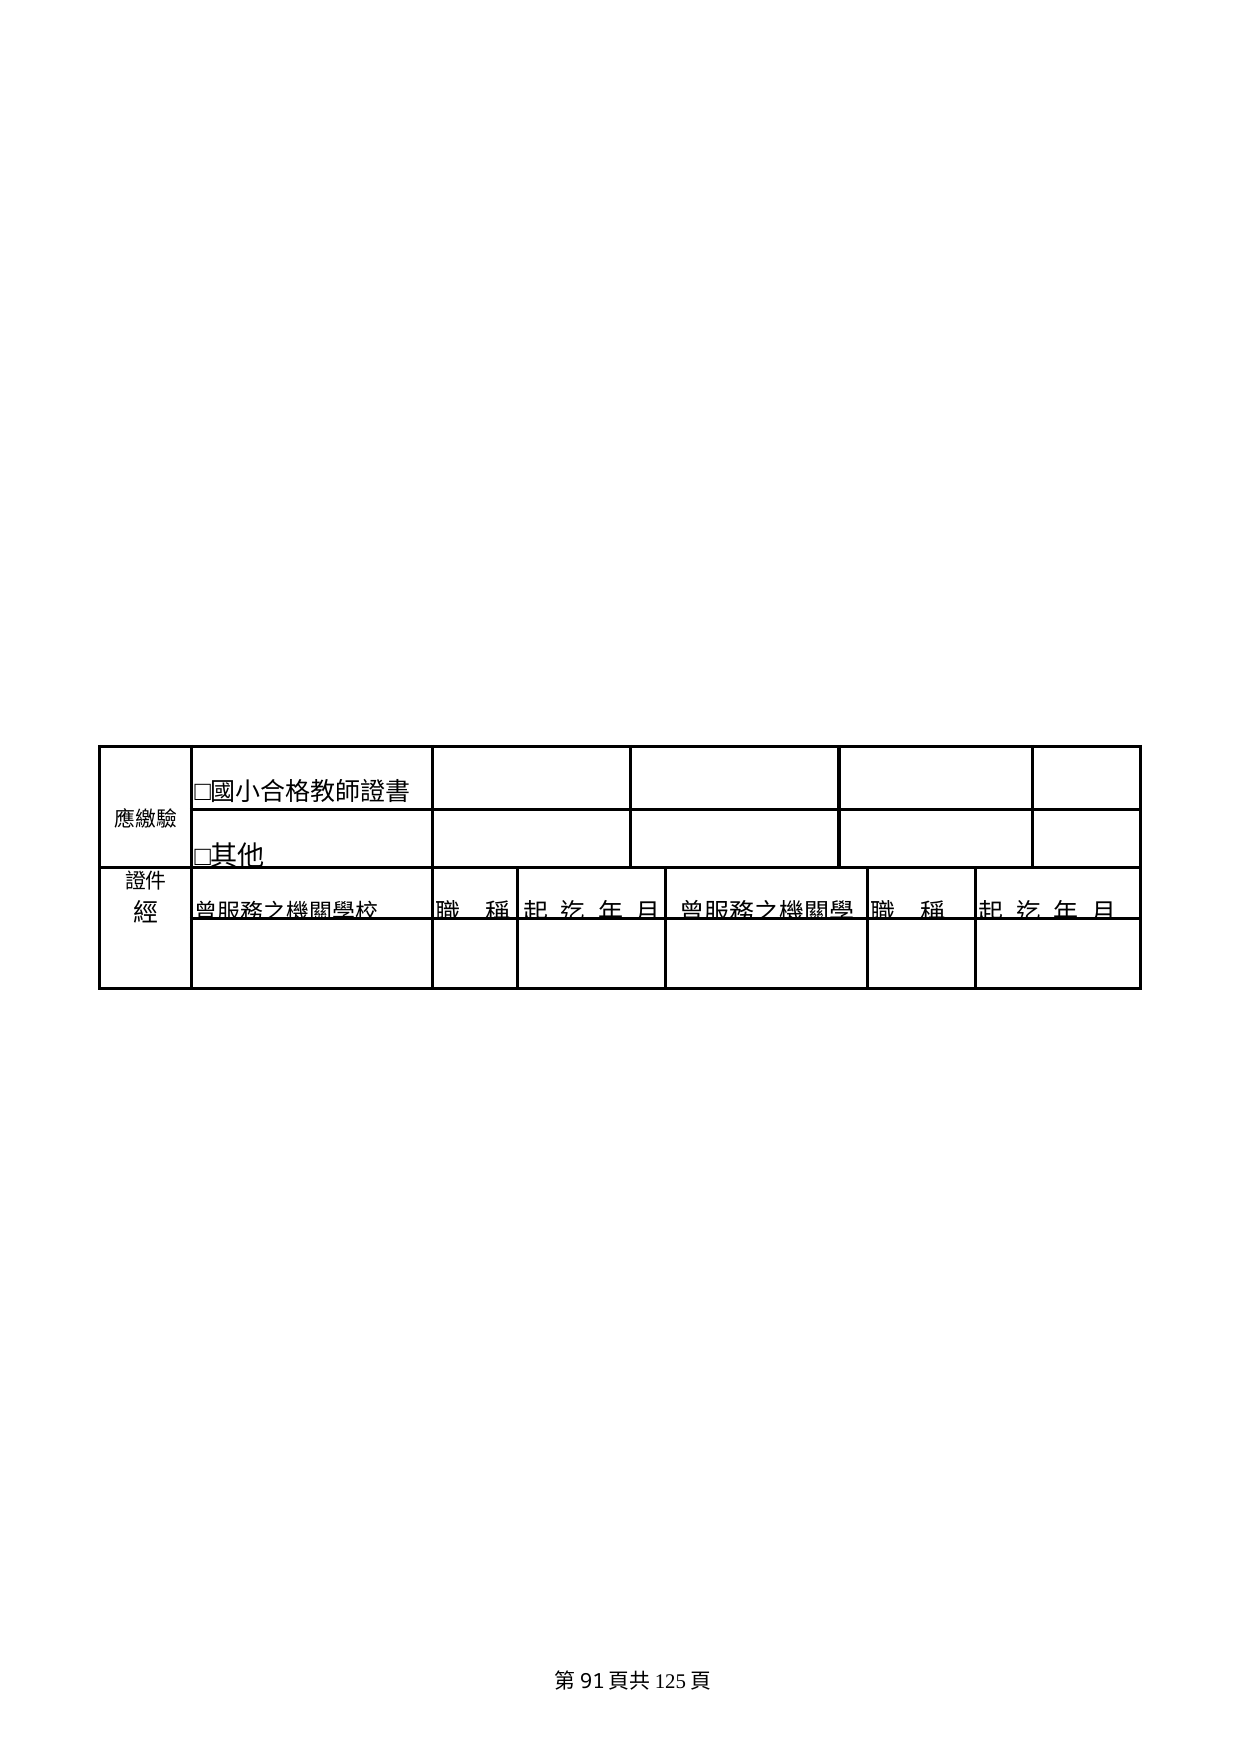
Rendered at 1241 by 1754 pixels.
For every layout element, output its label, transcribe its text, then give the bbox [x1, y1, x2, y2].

table_cell [1034, 811, 1139, 866]
table_cell [869, 920, 974, 987]
table_cell [193, 920, 431, 987]
table_cell 經 歷 [101, 869, 190, 987]
table_cell [632, 748, 837, 808]
table_cell 起 迄 年 月 [519, 869, 664, 917]
table_cell 職 稱 [869, 869, 974, 917]
table_cell [434, 811, 629, 866]
table_cell 曾服務之機關學校 [667, 869, 866, 917]
table_cell [519, 920, 664, 987]
table_cell [1034, 748, 1139, 808]
table_cell [667, 920, 866, 987]
table_cell □國小合格教師證書 [193, 748, 431, 808]
table_cell [434, 748, 629, 808]
table_cell [632, 811, 837, 866]
table_cell 曾服務之機關學校 [193, 869, 431, 917]
table_cell 起 迄 年 月 [977, 869, 1139, 917]
table_cell [977, 920, 1139, 987]
table_cell 應繳驗 證件 [101, 748, 190, 866]
table_cell 職 稱 [434, 869, 516, 917]
table_cell [841, 748, 1031, 808]
table_cell [434, 920, 516, 987]
table_cell [841, 811, 1031, 866]
table_cell □其他 [193, 811, 431, 866]
